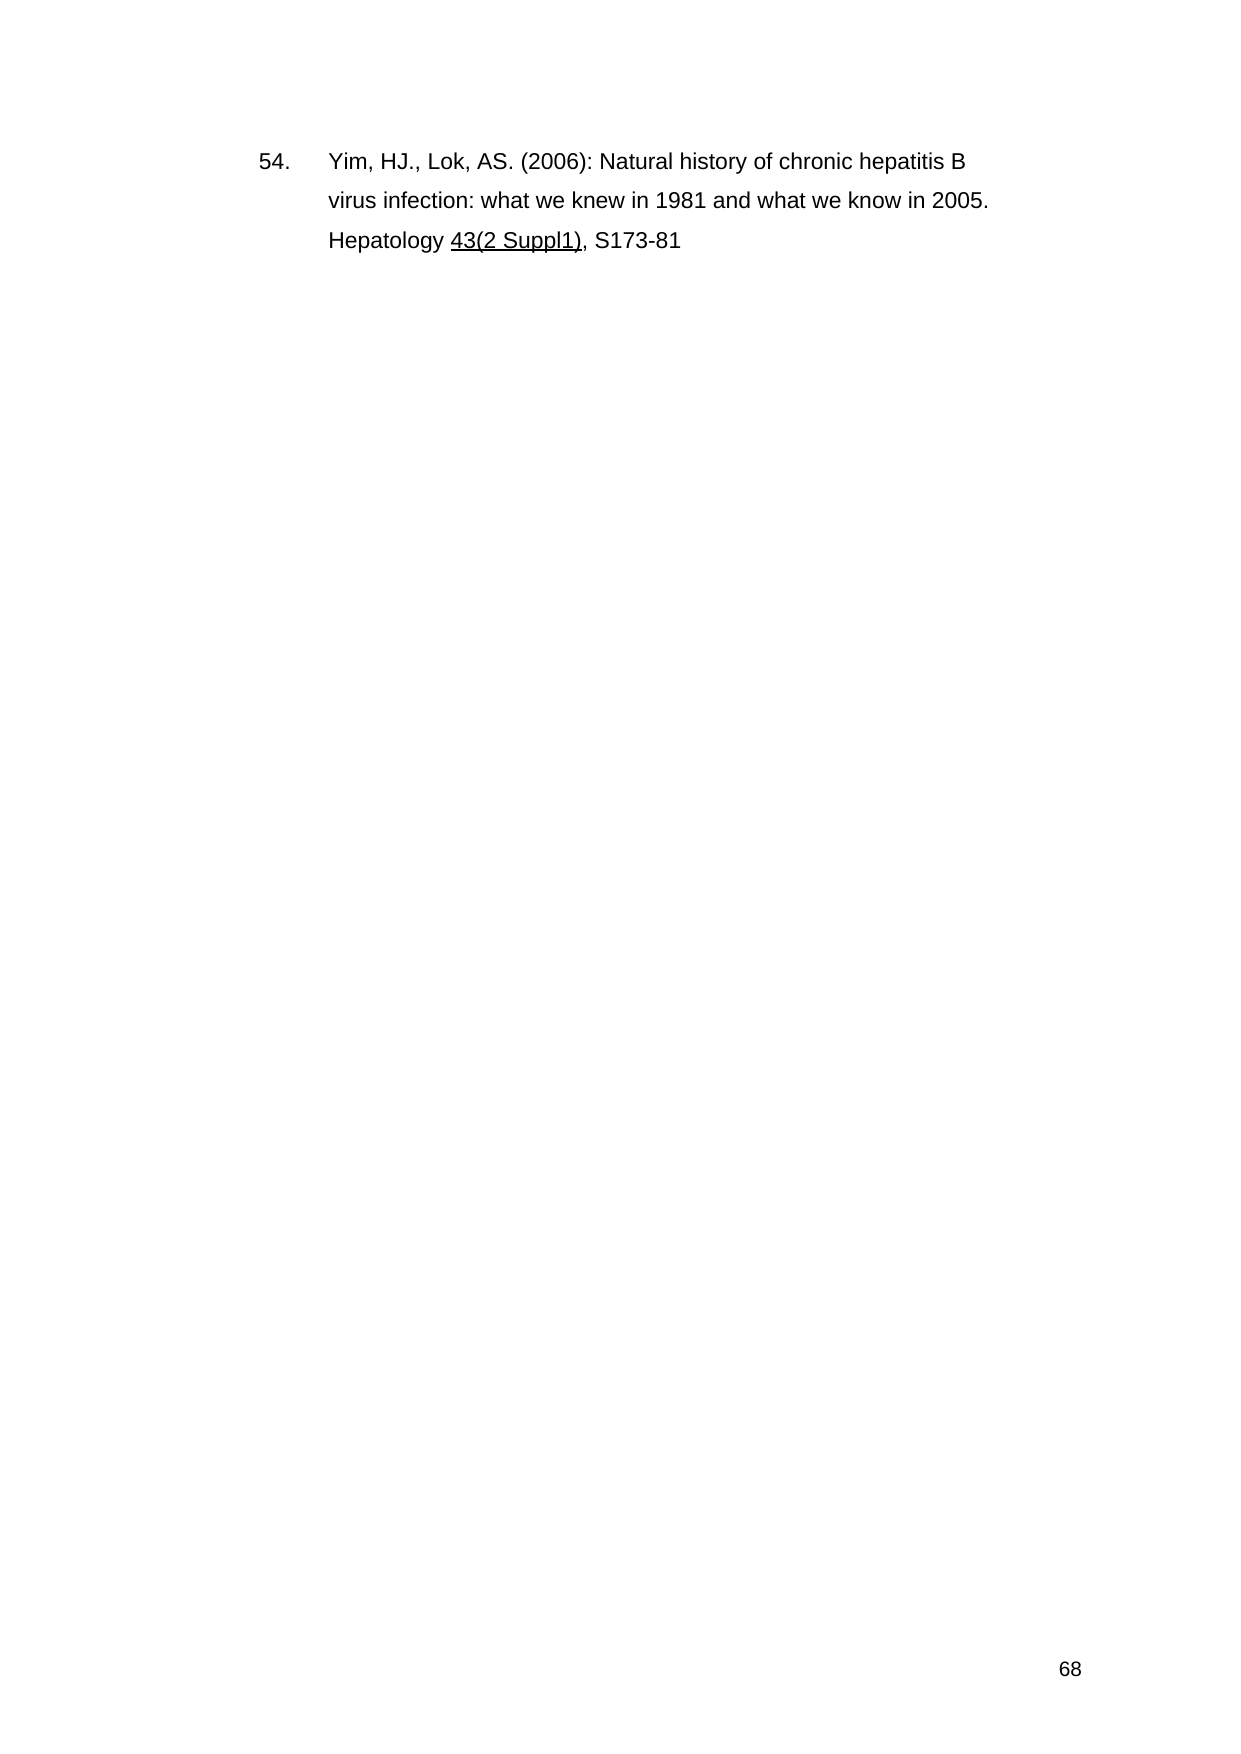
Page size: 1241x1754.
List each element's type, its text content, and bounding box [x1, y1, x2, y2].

table_cell Yim, HJ., Lok, AS. (2006): Natural history of chronic hepatitis B virus infection: what we knew in 1981 and what we know in 2005. Hepatology 43(2 Suppl1), S173-81 [321, 148, 1000, 278]
table_cell [214, 148, 321, 278]
